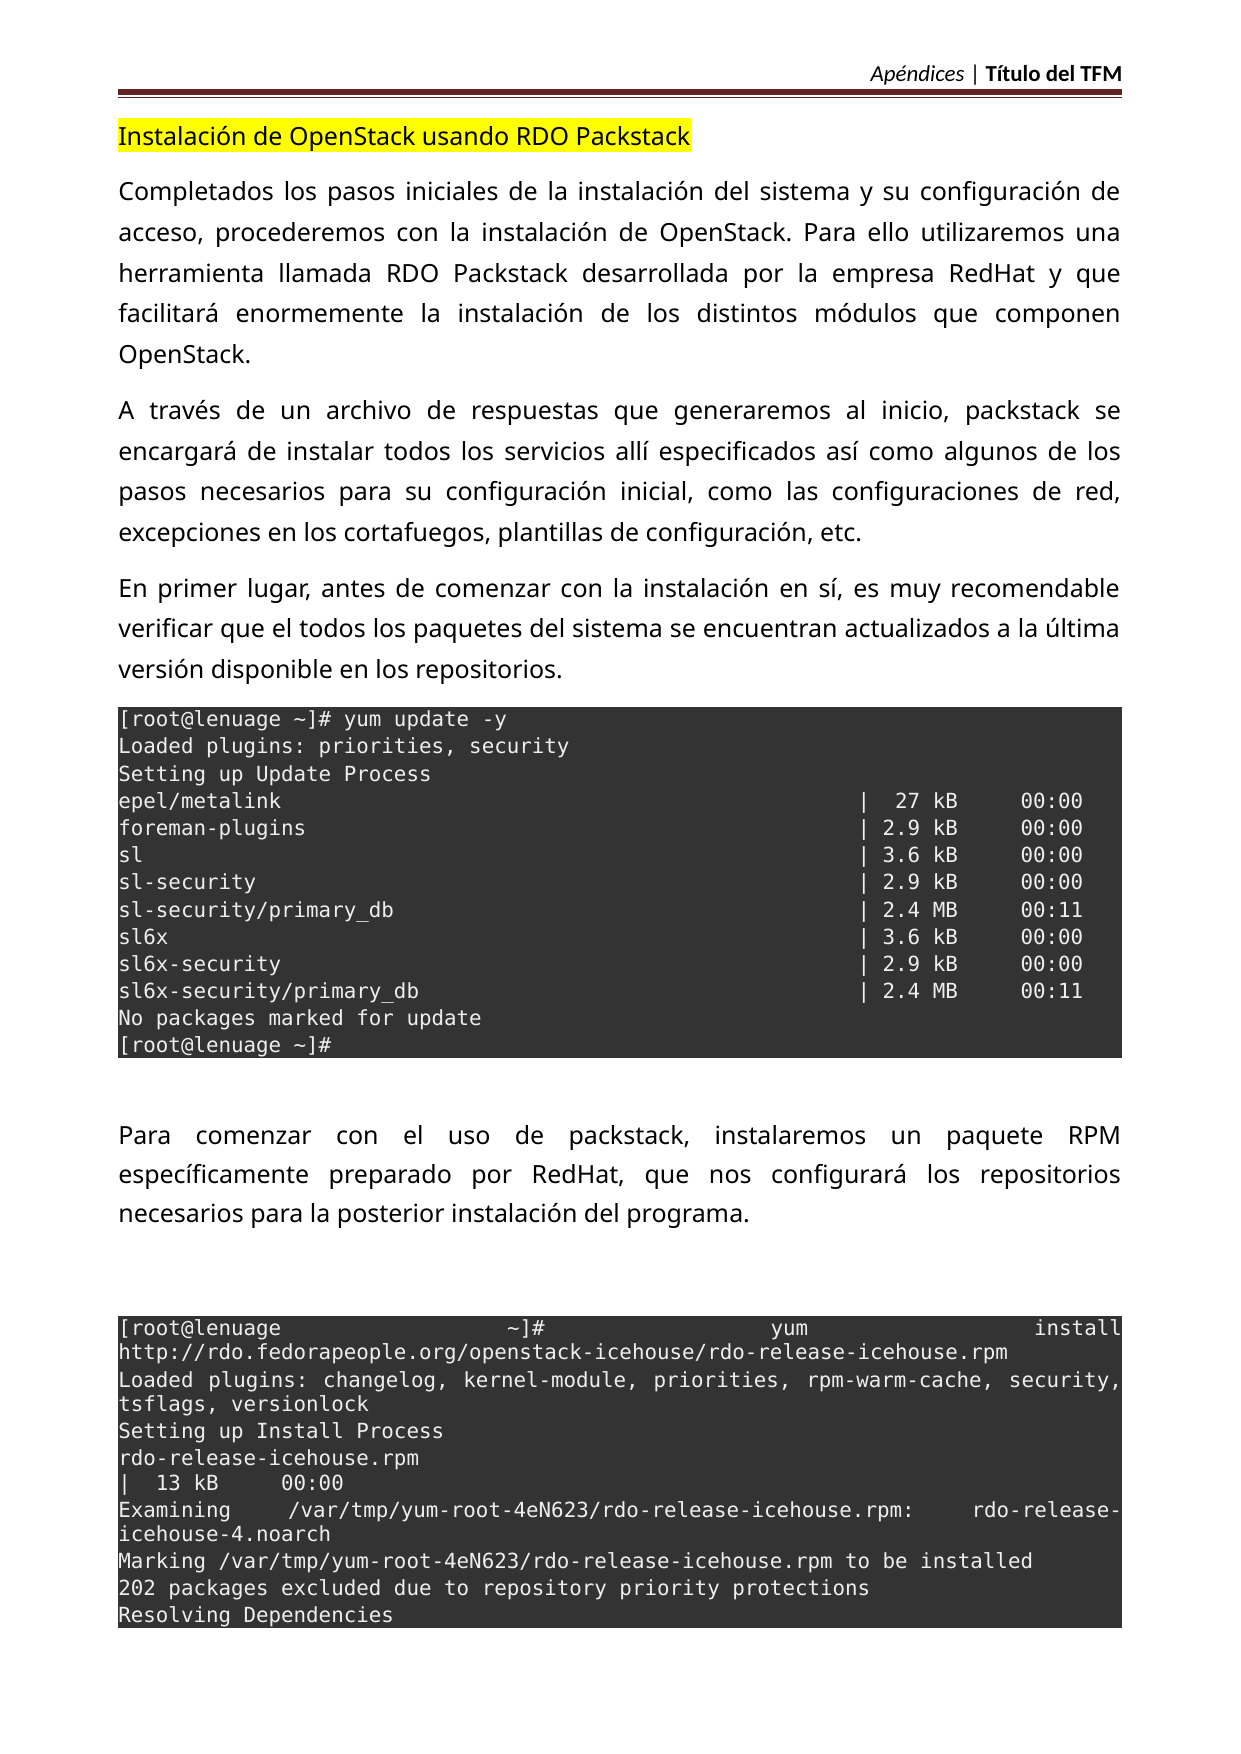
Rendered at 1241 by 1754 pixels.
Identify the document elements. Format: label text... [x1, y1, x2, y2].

text sl6x-security/primary_db | 2.4 MB 00:11 [118, 979, 1122, 1003]
text Loaded plugins: priorities, security [118, 734, 1122, 759]
text sl6x-security | 2.9 kB 00:00 [118, 952, 1122, 976]
text Para comenzar con el uso de packstack, instalaremos un paquete RPM específicamente preparado por RedHat, que nos configurará los repositorios necesarios para la posterior instalación del programa. [118, 1118, 1122, 1230]
text [root@lenuage ~]# yum install http://rdo.fedorapeople.org/openstack-icehouse/rdo-release-icehouse.rpm [118, 1316, 1122, 1365]
text Setting up Update Process [118, 762, 1122, 786]
text rdo-release-icehouse.rpm | 13 kB 00:00 [118, 1446, 1122, 1495]
text epel/metalink | 27 kB 00:00 [118, 789, 1122, 813]
text En primer lugar, antes de comenzar con la instalación en sí, es muy recomendable verificar que el todos los paquetes del sistema se encuentran actualizados a la última versión disponible en los repositorios. [118, 570, 1122, 686]
text A través de un archivo de respuestas que generaremos al inicio, packstack se encargará de instalar todos los servicios allí especificados así como algunos de los pasos necesarios para su configuración inicial, como las configuraciones de red, excepciones en los cortafuegos, plantillas de configuración, etc. [118, 392, 1122, 549]
text Loaded plugins: changelog, kernel-module, priorities, rpm-warm-cache, security, tsflags, versionlock [118, 1368, 1122, 1416]
text Examining /var/tmp/yum-root-4eN623/rdo-release-icehouse.rpm: rdo-release-icehouse-4.noarch [118, 1498, 1122, 1546]
text Resolving Dependencies [118, 1603, 1122, 1628]
text Instalación de OpenStack usando RDO Packstack [118, 118, 1122, 152]
text sl6x | 3.6 kB 00:00 [118, 925, 1122, 949]
text 202 packages excluded due to repository priority protections [118, 1576, 1122, 1601]
text [root@lenuage ~]# yum update -y [118, 707, 1122, 732]
text No packages marked for update [118, 1006, 1122, 1031]
text sl | 3.6 kB 00:00 [118, 843, 1122, 867]
text sl-security | 2.9 kB 00:00 [118, 870, 1122, 895]
text sl-security/primary_db | 2.4 MB 00:11 [118, 898, 1122, 922]
text foreman-plugins | 2.9 kB 00:00 [118, 816, 1122, 840]
text Marking /var/tmp/yum-root-4eN623/rdo-release-icehouse.rpm to be installed [118, 1549, 1122, 1573]
text [root@lenuage ~]# [118, 1033, 1122, 1058]
text Completados los pasos iniciales de la instalación del sistema y su configuración de acceso, procederemos con la instalación de OpenStack. Para ello utilizaremos una herramienta llamada RDO Packstack desarrollada por la empresa RedHat y que facilitará enormemente la instalación de los distintos módulos que componen OpenStack. [118, 173, 1122, 371]
text Setting up Install Process [118, 1419, 1122, 1443]
